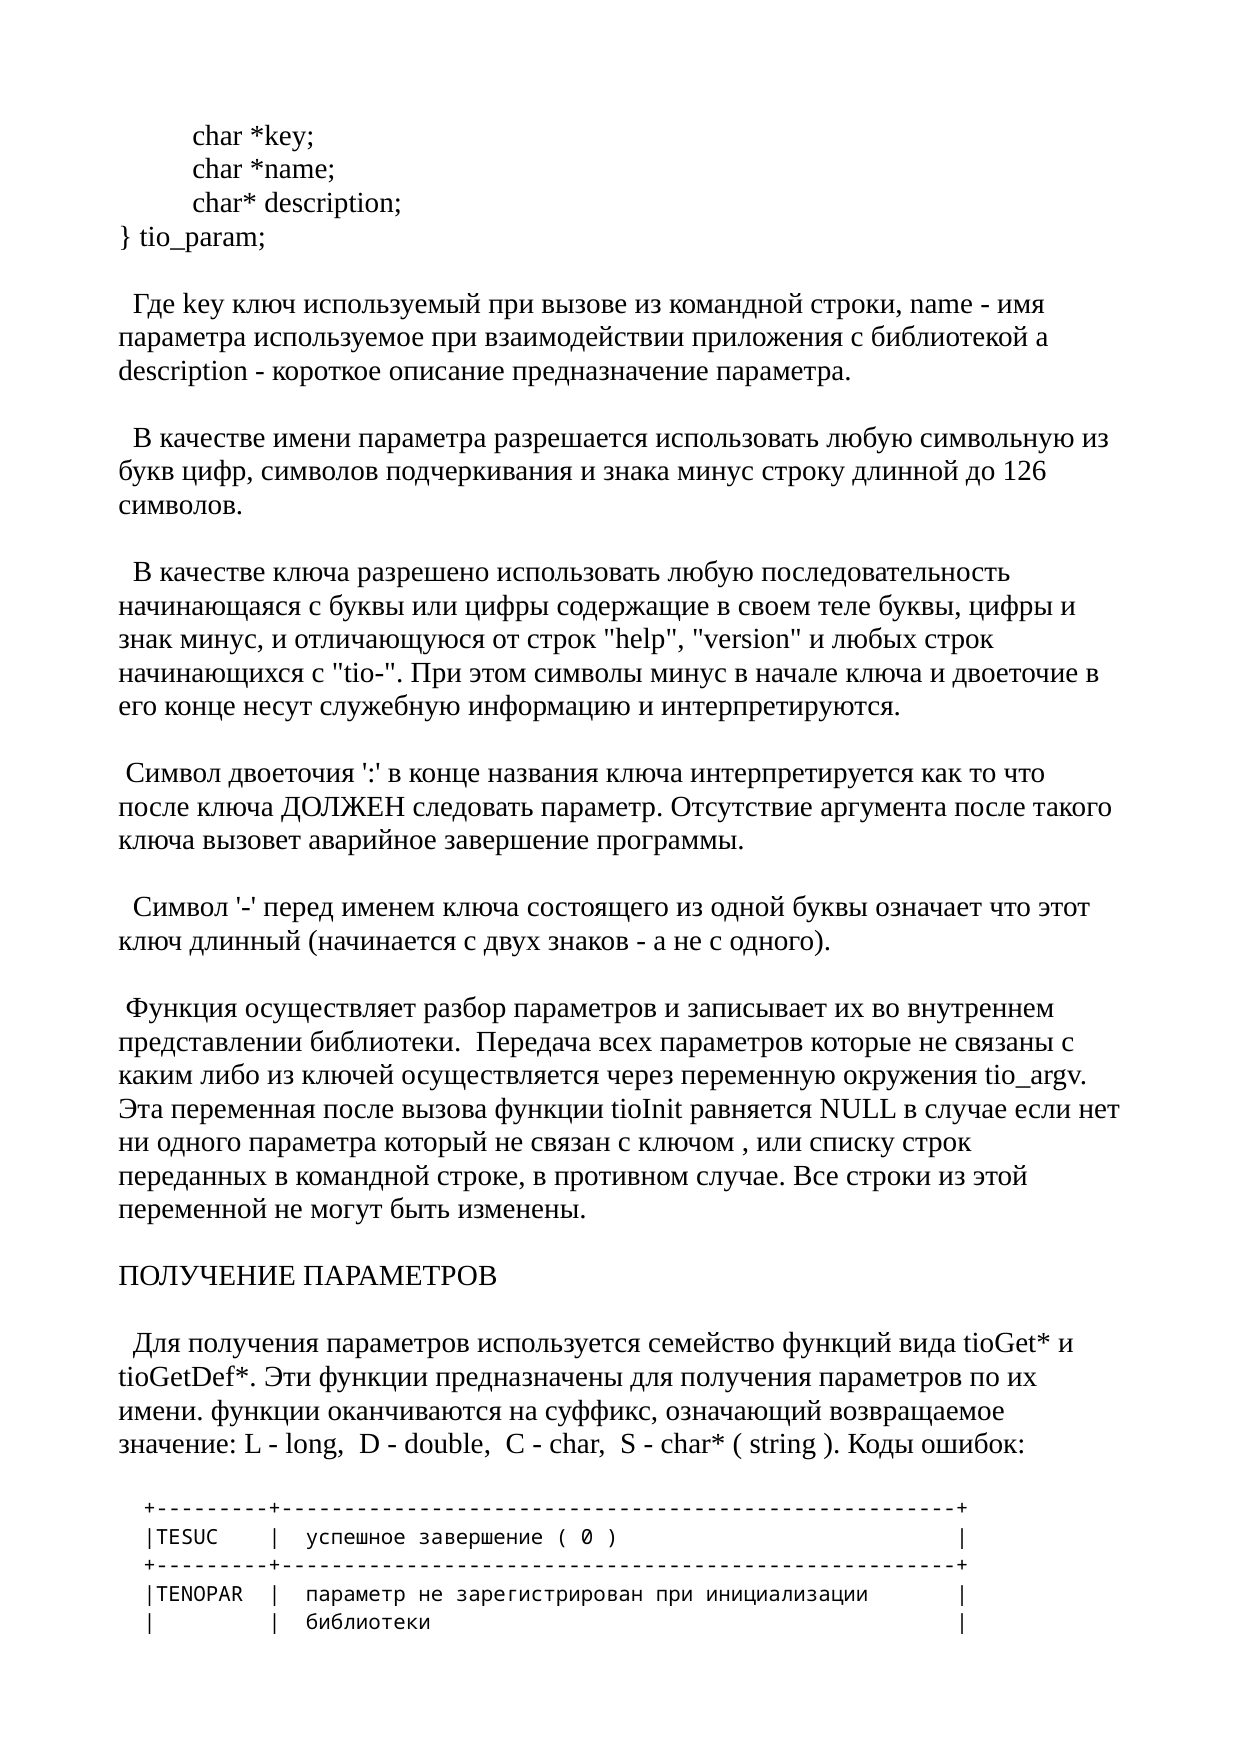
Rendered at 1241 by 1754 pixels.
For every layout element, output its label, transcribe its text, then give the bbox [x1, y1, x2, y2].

title В качестве ключа разрешено использовать любую последовательность начинающаяся с буквы или цифры содержащие в своем теле буквы, цифры и знак минус, и отличающуюся от строк "help", "version" и любых строк начинающихся с "tio-". При этом символы минус в начале ключа и двоеточие в его конце несут служебную информацию и интерпретируются. [118, 554, 1122, 722]
title Символ '-' перед именем ключа состоящего из одной буквы означает что этот ключ длинный (начинается с двух знаков - а не с одного). [118, 889, 1122, 957]
title char* description; [118, 185, 1122, 219]
title В качестве имени параметра разрешается использовать любую символьную из букв цифр, символов подчеркивания и знака минус строку длинной до 126 символов. [118, 420, 1122, 521]
title |TENOPAR | параметр не зарегистрирован при инициализации | [118, 1579, 1122, 1607]
title Функция осуществляет разбор параметров и записывает их во внутреннем представлении библиотеки. Передача всех параметров которые не связаны с каким либо из ключей осуществляется через переменную окружения tio_argv. Эта переменная после вызова функции tioInit равняется NULL в случае если нет ни одного параметра который не связан с ключом , или списку строк переданных в командной строке, в противном случае. Все строки из этой переменной не могут быть изменены. [118, 990, 1122, 1225]
title | | библиотеки | [118, 1607, 1122, 1636]
title Символ двоеточия ':' в конце названия ключа интерпретируется как то что после ключа ДОЛЖЕН следовать параметр. Отсутствие аргумента после такого ключа вызовет аварийное завершение программы. [118, 755, 1122, 856]
title ПОЛУЧЕНИЕ ПАРАМЕТРОВ [118, 1258, 1122, 1292]
title Для получения параметров используется семейство функций вида tioGet* и tioGetDef*. Эти функции предназначены для получения параметров по их имени. функции оканчиваются на суффикс, означающий возвращаемое значение: L - long, D - double, C - char, S - char* ( string ). Коды ошибок: [118, 1326, 1122, 1460]
title } tio_param; [118, 219, 1122, 252]
title +---------+------------------------------------------------------+ [118, 1550, 1122, 1579]
title char *name; [118, 152, 1122, 185]
title char *key; [118, 118, 1122, 152]
title |TESUC | успешное завершение ( 0 ) | [118, 1522, 1122, 1550]
title Где key ключ используемый при вызове из командной строки, name - имя параметра используемое при взаимодействии приложения с библиотекой а description - короткое описание предназначение параметра. [118, 286, 1122, 386]
title +---------+------------------------------------------------------+ [118, 1493, 1122, 1522]
